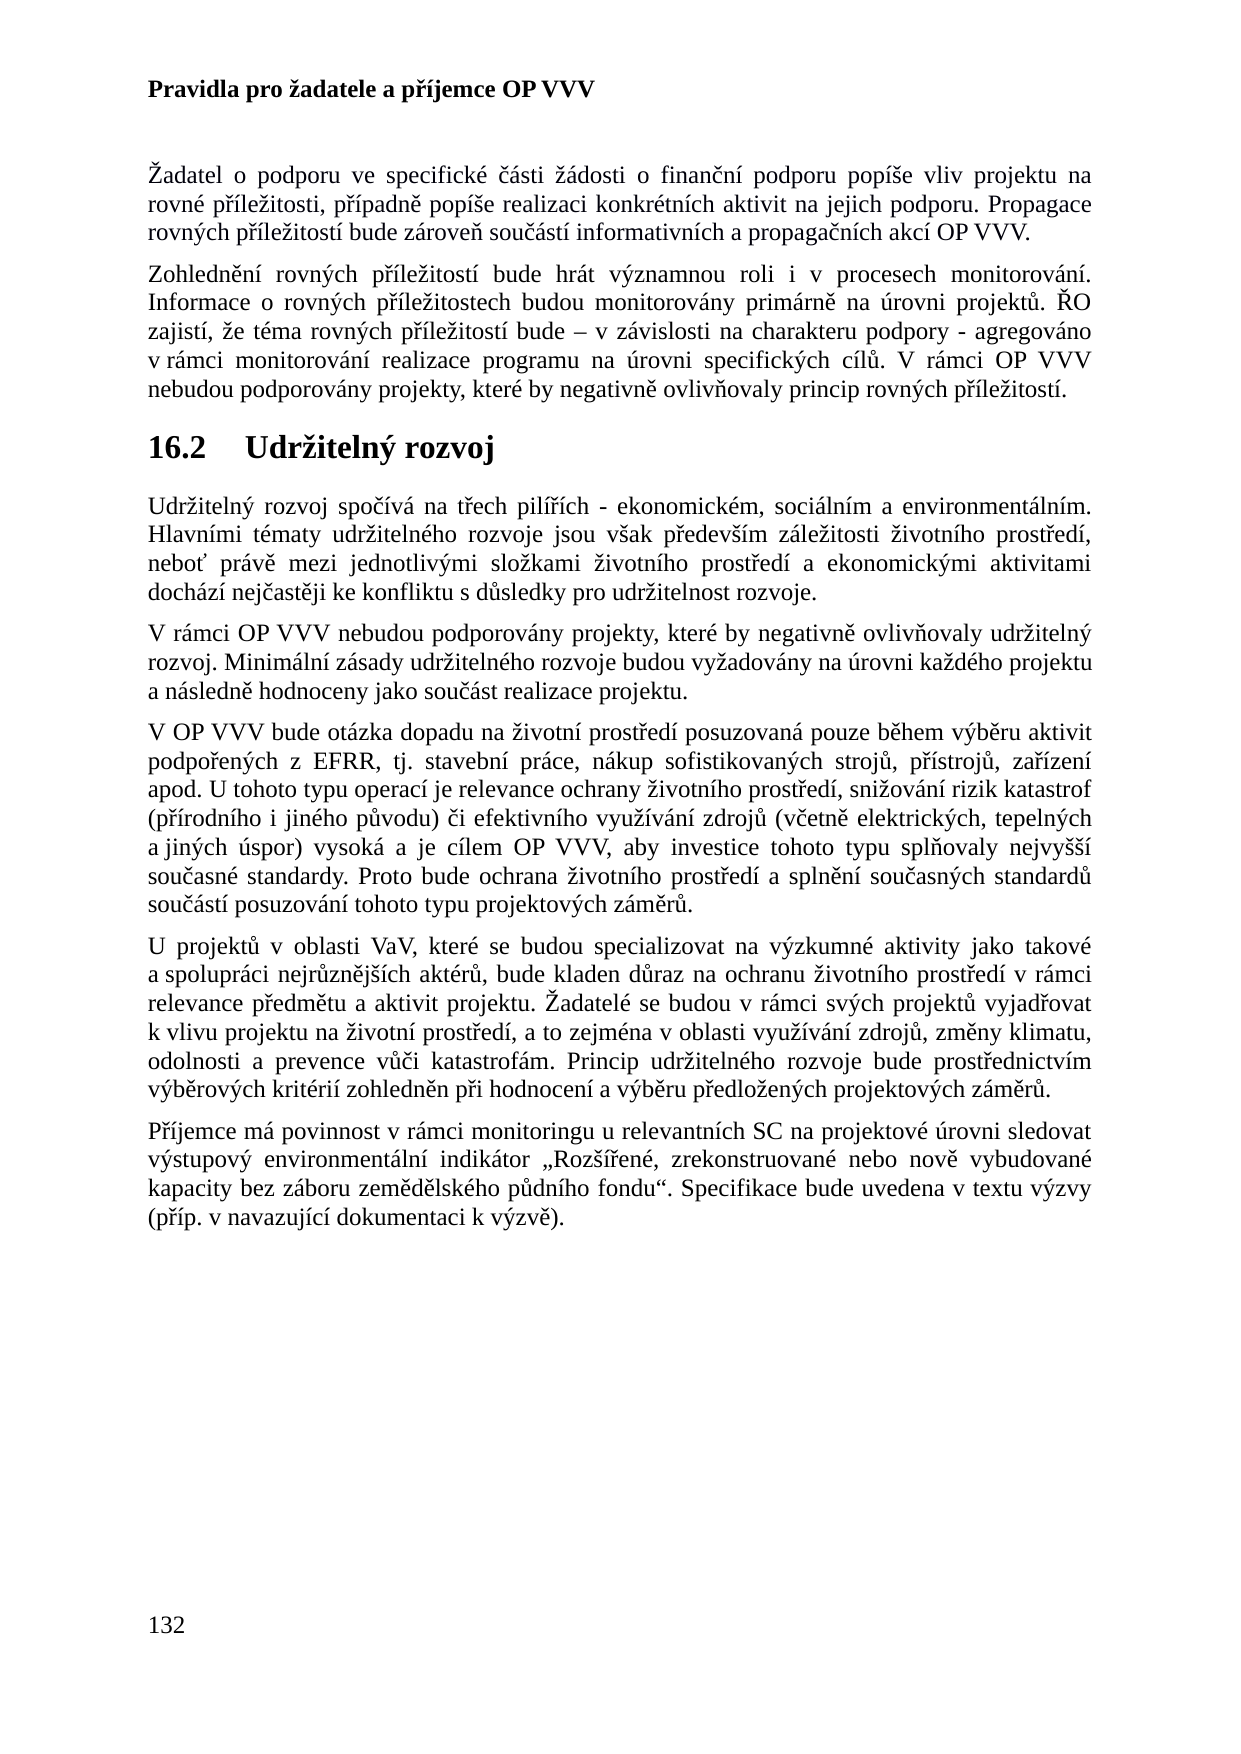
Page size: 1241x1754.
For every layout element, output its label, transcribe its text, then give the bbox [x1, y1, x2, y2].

text U projektů v oblasti VaV, které se budou specializovat na výzkumné aktivity jako takové a spolupráci nejrůznějších aktérů, bude kladen důraz na ochranu životního prostředí v rámci relevance předmětu a aktivit projektu. Žadatelé se budou v rámci svých projektů vyjadřovat k vlivu projektu na životní prostředí, a to zejména v oblasti využívání zdrojů, změny klimatu, odolnosti a prevence vůči katastrofám. Princip udržitelného rozvoje bude prostřednictvím výběrových kritérií zohledněn při hodnocení a výběru předložených projektových záměrů. [148, 931, 1093, 1103]
text V OP VVV bude otázka dopadu na životní prostředí posuzovaná pouze během výběru aktivit podpořených z EFRR, tj. stavební práce, nákup sofistikovaných strojů, přístrojů, zařízení apod. U tohoto typu operací je relevance ochrany životního prostředí, snižování rizik katastrof (přírodního i jiného původu) či efektivního využívání zdrojů (včetně elektrických, tepelných a jiných úspor) vysoká a je cílem OP VVV, aby investice tohoto typu splňovaly nejvyšší současné standardy. Proto bude ochrana životního prostředí a splnění současných standardů součástí posuzování tohoto typu projektových záměrů. [148, 717, 1093, 918]
text V rámci OP VVV nebudou podporovány projekty, které by negativně ovlivňovaly udržitelný rozvoj. Minimální zásady udržitelného rozvoje budou vyžadovány na úrovni každého projektu a následně hodnoceny jako součást realizace projektu. [148, 618, 1093, 704]
text Příjemce má povinnost v rámci monitoringu u relevantních SC na projektové úrovni sledovat výstupový environmentální indikátor „Rozšířené, zrekonstruované nebo nově vybudované kapacity bez záboru zemědělského půdního fondu“. Specifikace bude uvedena v textu výzvy (příp. v navazující dokumentaci k výzvě). [148, 1116, 1093, 1231]
subtitle Udržitelný rozvoj [148, 427, 1093, 466]
text Udržitelný rozvoj spočívá na třech pilířích - ekonomickém, sociálním a environmentálním. Hlavními tématy udržitelného rozvoje jsou však především záležitosti životního prostředí, neboť právě mezi jednotlivými složkami životního prostředí a ekonomickými aktivitami dochází nejčastěji ke konfliktu s důsledky pro udržitelnost rozvoje. [148, 491, 1093, 606]
text Zohlednění rovných příležitostí bude hrát významnou roli i v procesech monitorování. Informace o rovných příležitostech budou monitorovány primárně na úrovni projektů. ŘO zajistí, že téma rovných příležitostí bude – v závislosti na charakteru podpory - agregováno v rámci monitorování realizace programu na úrovni specifických cílů. V rámci OP VVV nebudou podporovány projekty, které by negativně ovlivňovaly princip rovných příležitostí. [148, 259, 1093, 402]
text Žadatel o podporu ve specifické části žádosti o finanční podporu popíše vliv projektu na rovné příležitosti, případně popíše realizaci konkrétních aktivit na jejich podporu. Propagace rovných příležitostí bude zároveň součástí informativních a propagačních akcí OP VVV. [148, 160, 1093, 246]
